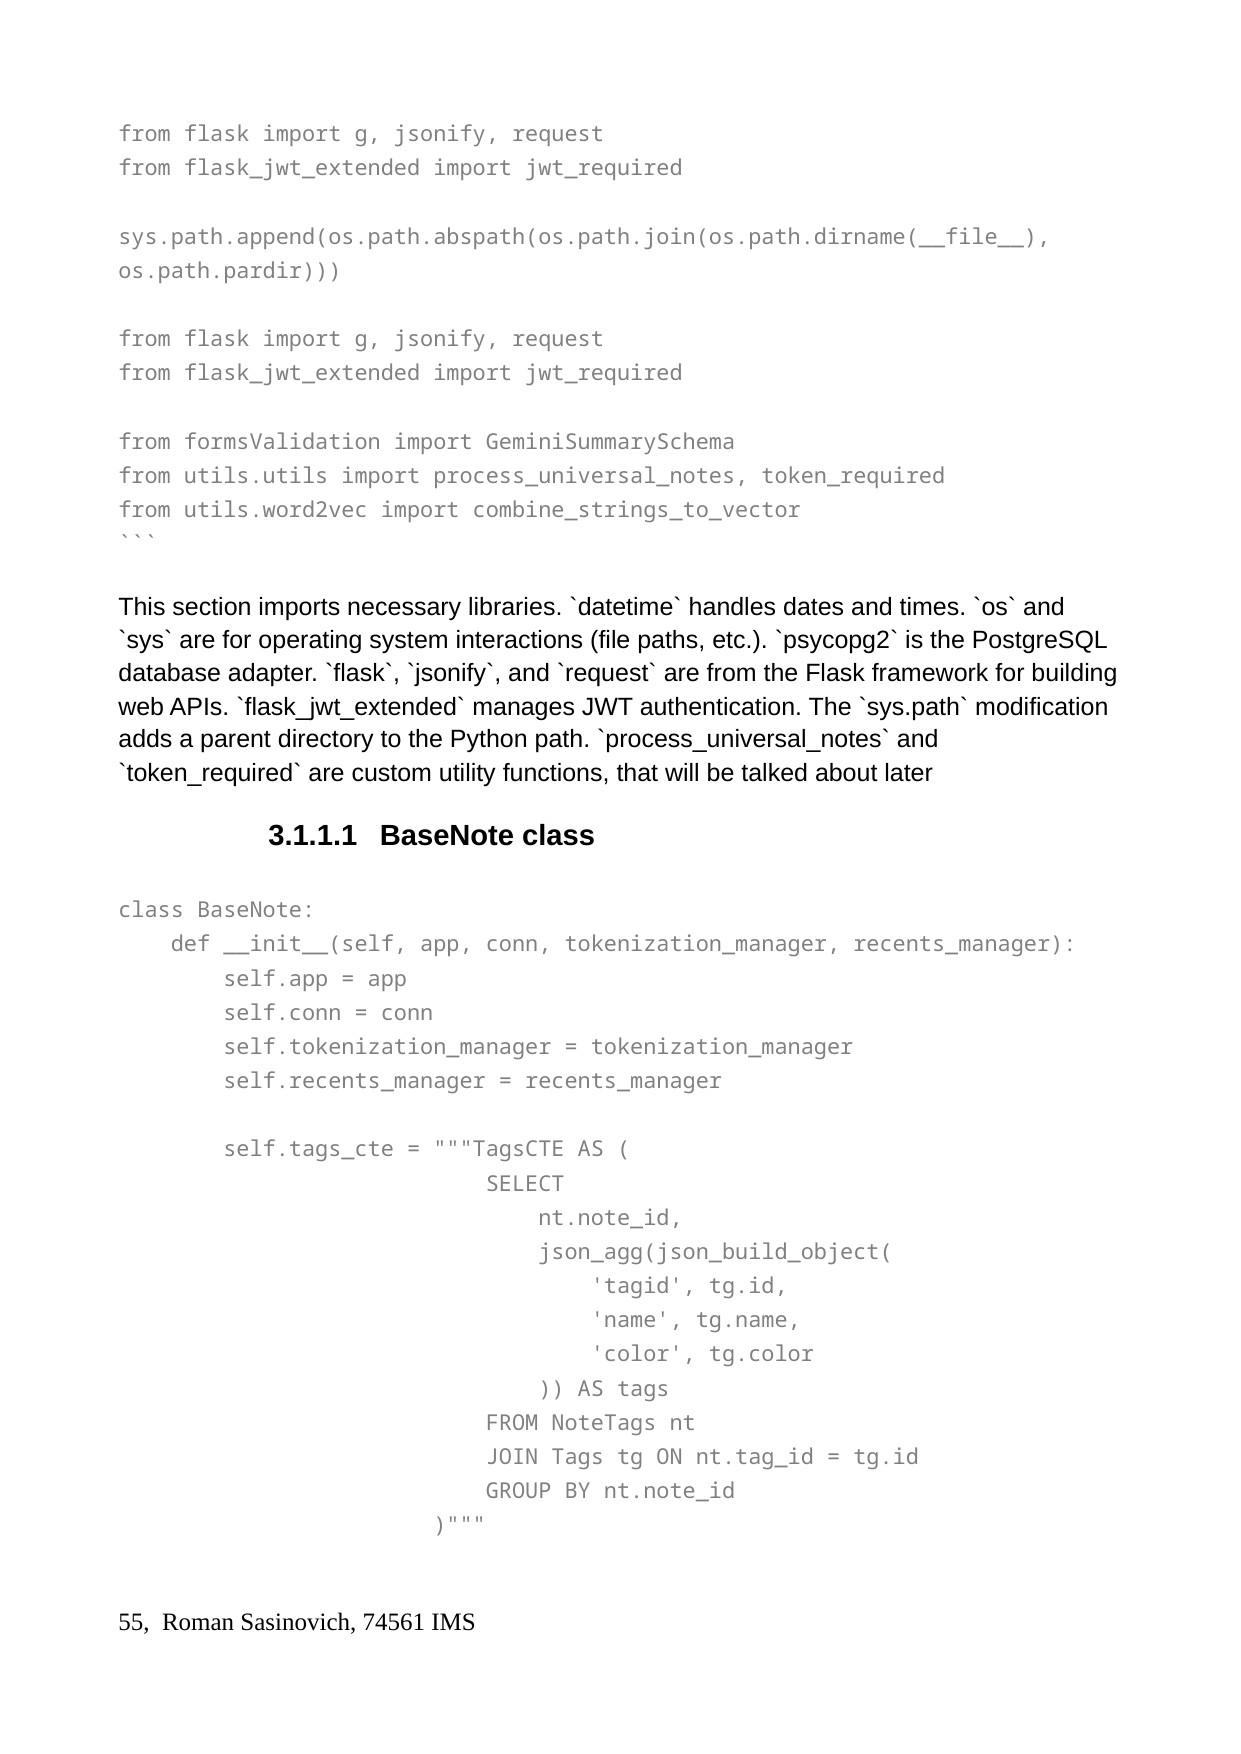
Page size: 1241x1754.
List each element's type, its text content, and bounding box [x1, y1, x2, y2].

text from flask import g, jsonify, request from flask_jwt_extended import jwt_required sys.path.append(os.path.abspath(os.path.join(os.path.dirname(__file__), os.path.pardir))) from flask import g, jsonify, request from flask_jwt_extended import jwt_required from formsValidation import GeminiSummarySchema from utils.utils import process_universal_notes, token_required from utils.word2vec import combine_strings_to_vector ``` This section imports necessary libraries. `datetime` handles dates and times. `os` and `sys` are for operating system interactions (file paths, etc.). `psycopg2` is the PostgreSQL database adapter. `flask`, `jsonify`, and `request` are from the Flask framework for building web APIs. `flask_jwt_extended` manages JWT authentication. The `sys.path` modification adds a parent directory to the Python path. `process_universal_notes` and `token_required` are custom utility functions, that will be talked about later [118, 118, 1122, 786]
subtitle BaseNote class [268, 817, 1122, 851]
text class BaseNote: def __init__(self, app, conn, tokenization_manager, recents_manager): self.app = app self.conn = conn self.tokenization_manager = tokenization_manager self.recents_manager = recents_manager self.tags_cte = """TagsCTE AS ( SELECT nt.note_id, json_agg(json_build_object( 'tagid', tg.id, 'name', tg.name, 'color', tg.color )) AS tags FROM NoteTags nt JOIN Tags tg ON nt.tag_id = tg.id GROUP BY nt.note_id )""" [118, 863, 1122, 1573]
